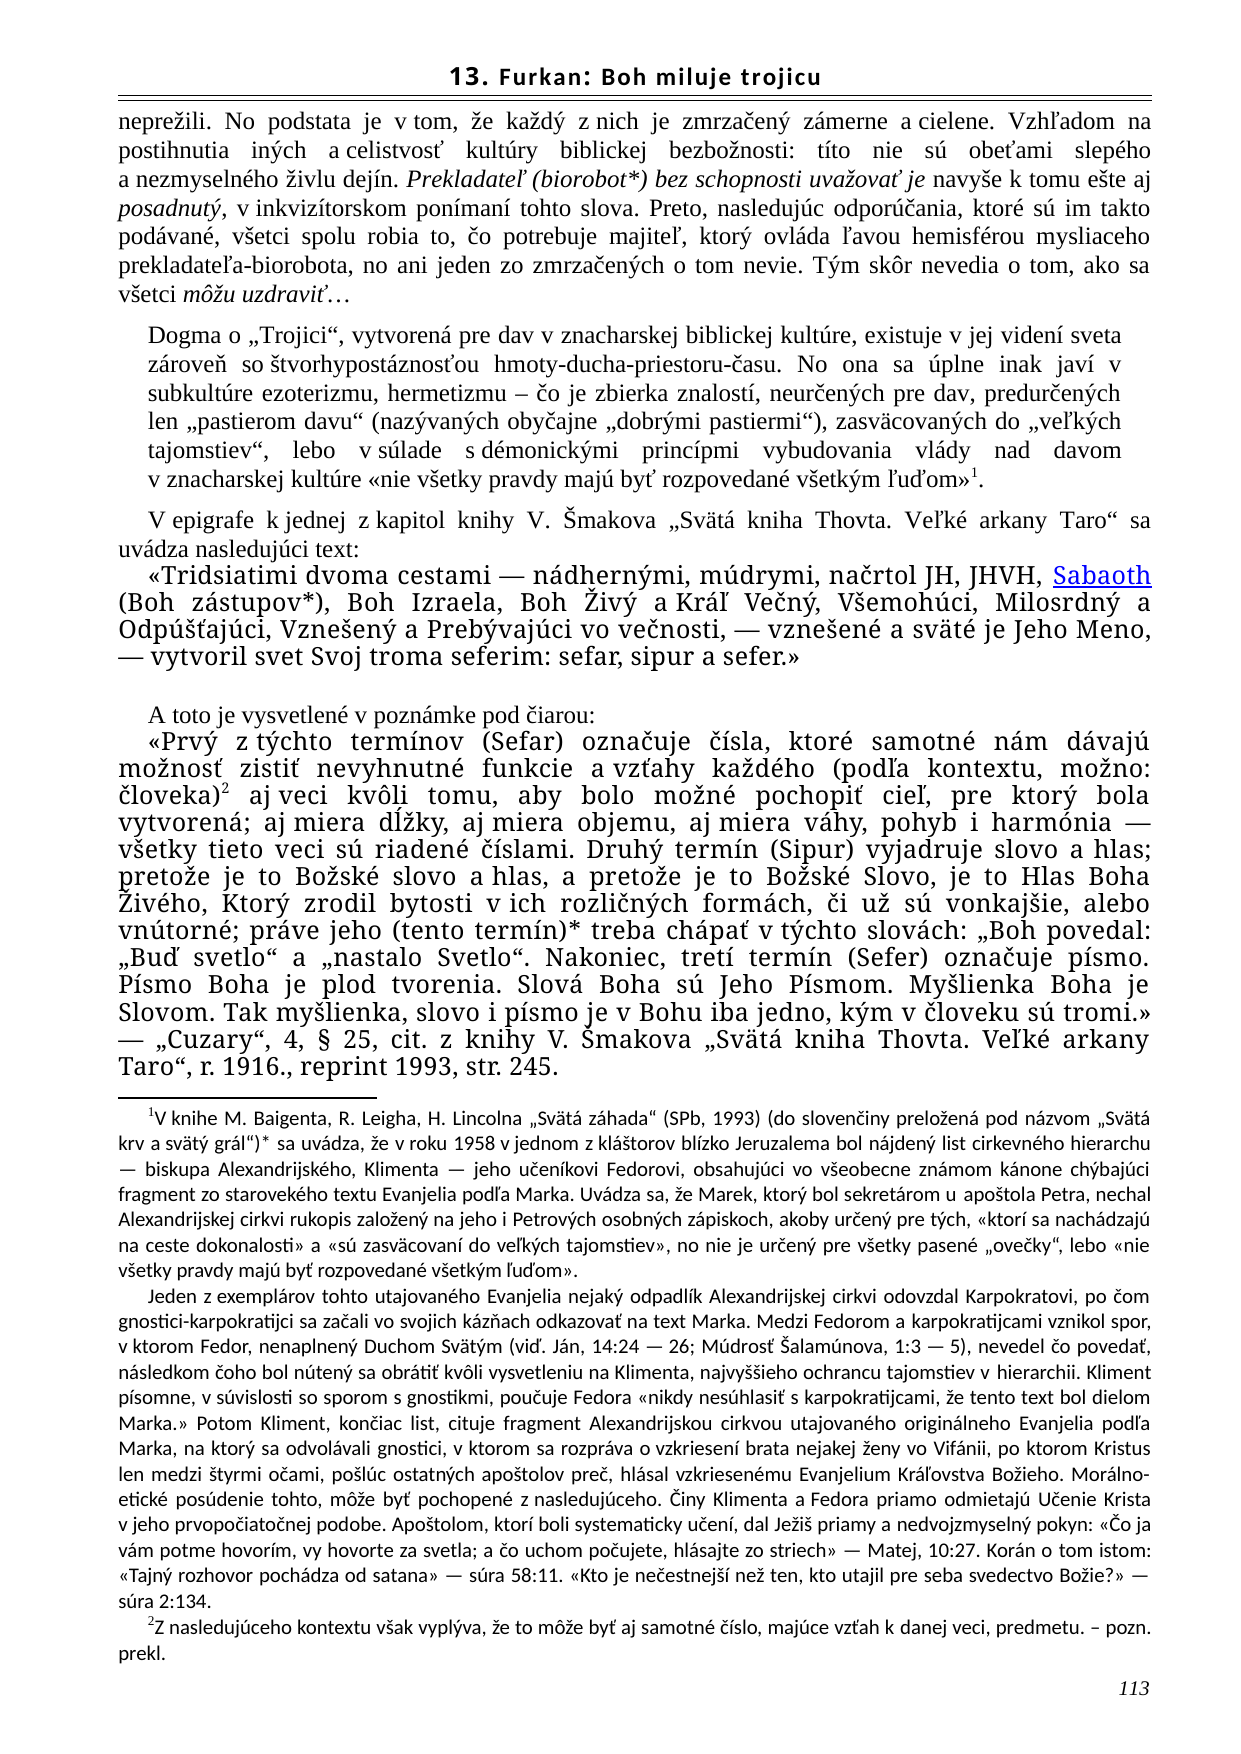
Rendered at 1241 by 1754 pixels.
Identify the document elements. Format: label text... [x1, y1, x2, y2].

text V knihe M. Baigenta, R. Leigha, H. Lincolna „Svätá záhada“ (SPb, 1993) (do slovenčiny preložená pod názvom „Svätá krv a svätý grál“)* sa uvádza, že v roku 1958 v jednom z kláštorov blízko Jeruzalema bol nájdený list cirkevného hierarchu — biskupa Alexandrijského, Klimenta — jeho učeníkovi Fedorovi, obsahujúci vo všeobecne známom kánone chýbajúci fragment zo starovekého textu Evanjelia podľa Marka. Uvádza sa, že Marek, ktorý bol sekretárom u apoštola Petra, nechal Alexandrijskej cirkvi rukopis založený na jeho i Petrových osobných zápiskoch, akoby určený pre tých, «ktorí sa nachádzajú na ceste dokonalosti» a «sú zasväcovaní do veľkých tajomstiev», no nie je určený pre všetky pasené „ovečky“, lebo «nie všetky pravdy majú byť rozpovedané všetkým ľuďom». [118, 1104, 1152, 1283]
text V epigrafe k jednej z kapitol knihy V. Šmakova „Svätá kniha Thovta. Veľké arkany Taro“ sa uvádza nasledujúci text: [118, 505, 1152, 563]
text Z nasledujúceho kontextu však vyplýva, že to môže byť aj samotné číslo, majúce vzťah k danej veci, predmetu. – pozn. prekl. [118, 1613, 1152, 1665]
text A toto je vysvetlené v poznámke pod čiarou: [118, 700, 1152, 728]
text Jeden z exemplárov tohto utajovaného Evanjelia nejaký odpadlík Alexandrijskej cirkvi odovzdal Karpokratovi, po čom gnostici-karpokratijci sa začali vo svojich kázňach odkazovať na text Marka. Medzi Fedorom a karpokratijcami vznikol spor, v ktorom Fedor, nenaplnený Duchom Svätým (viď. Ján, 14:24 — 26; Múdrosť Šalamúnova, 1:3 — 5), nevedel čo povedať, následkom čoho bol nútený sa obrátiť kvôli vysvetleniu na Klimenta, najvyššieho ochrancu tajomstiev v hierarchii. Kliment písomne, v súvislosti so sporom s gnostikmi, poučuje Fedora «nikdy nesúhlasiť s karpokratijcami, že tento text bol dielom Marka.» Potom Kliment, končiac list, cituje fragment Alexandrijskou cirkvou utajovaného originálneho Evanjelia podľa Marka, na ktorý sa odvolávali gnostici, v ktorom sa rozpráva o vzkriesení brata nejakej ženy vo Vifánii, po ktorom Kristus len medzi štyrmi očami, pošlúc ostatných apoštolov preč, hlásal vzkriesenému Evanjelium Kráľovstva Božieho. Morálno-etické posúdenie tohto, môže byť pochopené z nasledujúceho. Činy Klimenta a Fedora priamo odmietajú Učenie Krista v jeho prvopočiatočnej podobe. Apoštolom, ktorí boli systematicky učení, dal Ježiš priamy a nedvojzmyselný pokyn: «Čo ja vám potme hovorím, vy hovorte za svetla; a čo uchom počujete, hlásajte zo striech» — Matej, 10:27. Korán o tom istom: «Tajný rozhovor pochádza od satana» — súra 58:11. «Kto je nečestnejší než ten, kto utajil pre seba svedectvo Božie?» — súra 2:134. [118, 1283, 1152, 1613]
text Dogma o „Trojici“, vytvorená pre dav v znacharskej biblickej kultúre, existuje v jej videní sveta zároveň so štvorhypostáznosťou hmoty-ducha-priestoru-času. No ona sa úplne inak javí v subkultúre ezoterizmu, hermetizmu – čo je zbierka znalostí, neurčených pre dav, predurčených len „pastierom davu“ (nazývaných obyčajne „dobrými pastiermi“), zasväcovaných do „veľkých tajomstiev“, lebo v súlade s démonickými princípmi vybudovania vlády nad davom v znacharskej kultúre «nie všetky pravdy majú byť rozpovedané všetkým ľuďom». [148, 320, 1122, 493]
text «Tridsiatimi dvoma cestami — nádhernými, múdrymi, načrtol JH, JHVH, Sabaoth (Boh zástupov*), Boh Izraela, Boh Živý a Kráľ Večný, Všemohúci, Milosrdný a Odpúšťajúci, Vznešený a Prebývajúci vo večnosti, — vznešené a sväté je Jeho Meno, — vytvoril svet Svoj troma seferim: sefar, sipur a sefer.» [118, 563, 1152, 671]
text «Prvý z týchto termínov (Sefar) označuje čísla, ktoré samotné nám dávajú možnosť zistiť nevyhnutné funkcie a vzťahy každého (podľa kontextu, možno: človeka) aj veci kvôli tomu, aby bolo možné pochopiť cieľ, pre ktorý bola vytvorená; aj miera dĺžky, aj miera objemu, aj miera váhy, pohyb i harmónia — všetky tieto veci sú riadené číslami. Druhý termín (Sipur) vyjadruje slovo a hlas; pretože je to Božské slovo a hlas, a pretože je to Božské Slovo, je to Hlas Boha Živého, Ktorý zrodil bytosti v ich rozličných formách, či už sú vonkajšie, alebo vnútorné; práve jeho (tento termín)* treba chápať v týchto slovách: „Boh povedal: „Buď svetlo“ a „nastalo Svetlo“. Nakoniec, tretí termín (Sefer) označuje písmo. Písmo Boha je plod tvorenia. Slová Boha sú Jeho Písmom. Myšlienka Boha je Slovom. Tak myšlienka, slovo i písmo je v Bohu iba jedno, kým v človeku sú tromi.» — „Cuzary“, 4, § 25, cit. z knihy V. Šmakova „Svätá kniha Thovta. Veľké arkany Taro“, r. 1916., reprint 1993, str. 245. [118, 728, 1152, 1081]
text neprežili. No podstata je v tom, že každý z nich je zmrzačený zámerne a cielene. Vzhľadom na postihnutia iných a celistvosť kultúry biblickej bezbožnosti: títo nie sú obeťami slepého a nezmyselného živlu dejín. Prekladateľ (biorobot*) bez schopnosti uvažovať je navyše k tomu ešte aj posadnutý, v inkvizítorskom ponímaní tohto slova. Preto, nasledujúc odporúčania, ktoré sú im takto podávané, všetci spolu robia to, čo potrebuje majiteľ, ktorý ovláda ľavou hemisférou mysliaceho prekladateľa-biorobota, no ani jeden zo zmrzačených o tom nevie. Tým skôr nevedia o tom, ako sa všetci môžu uzdraviť… [118, 106, 1152, 308]
